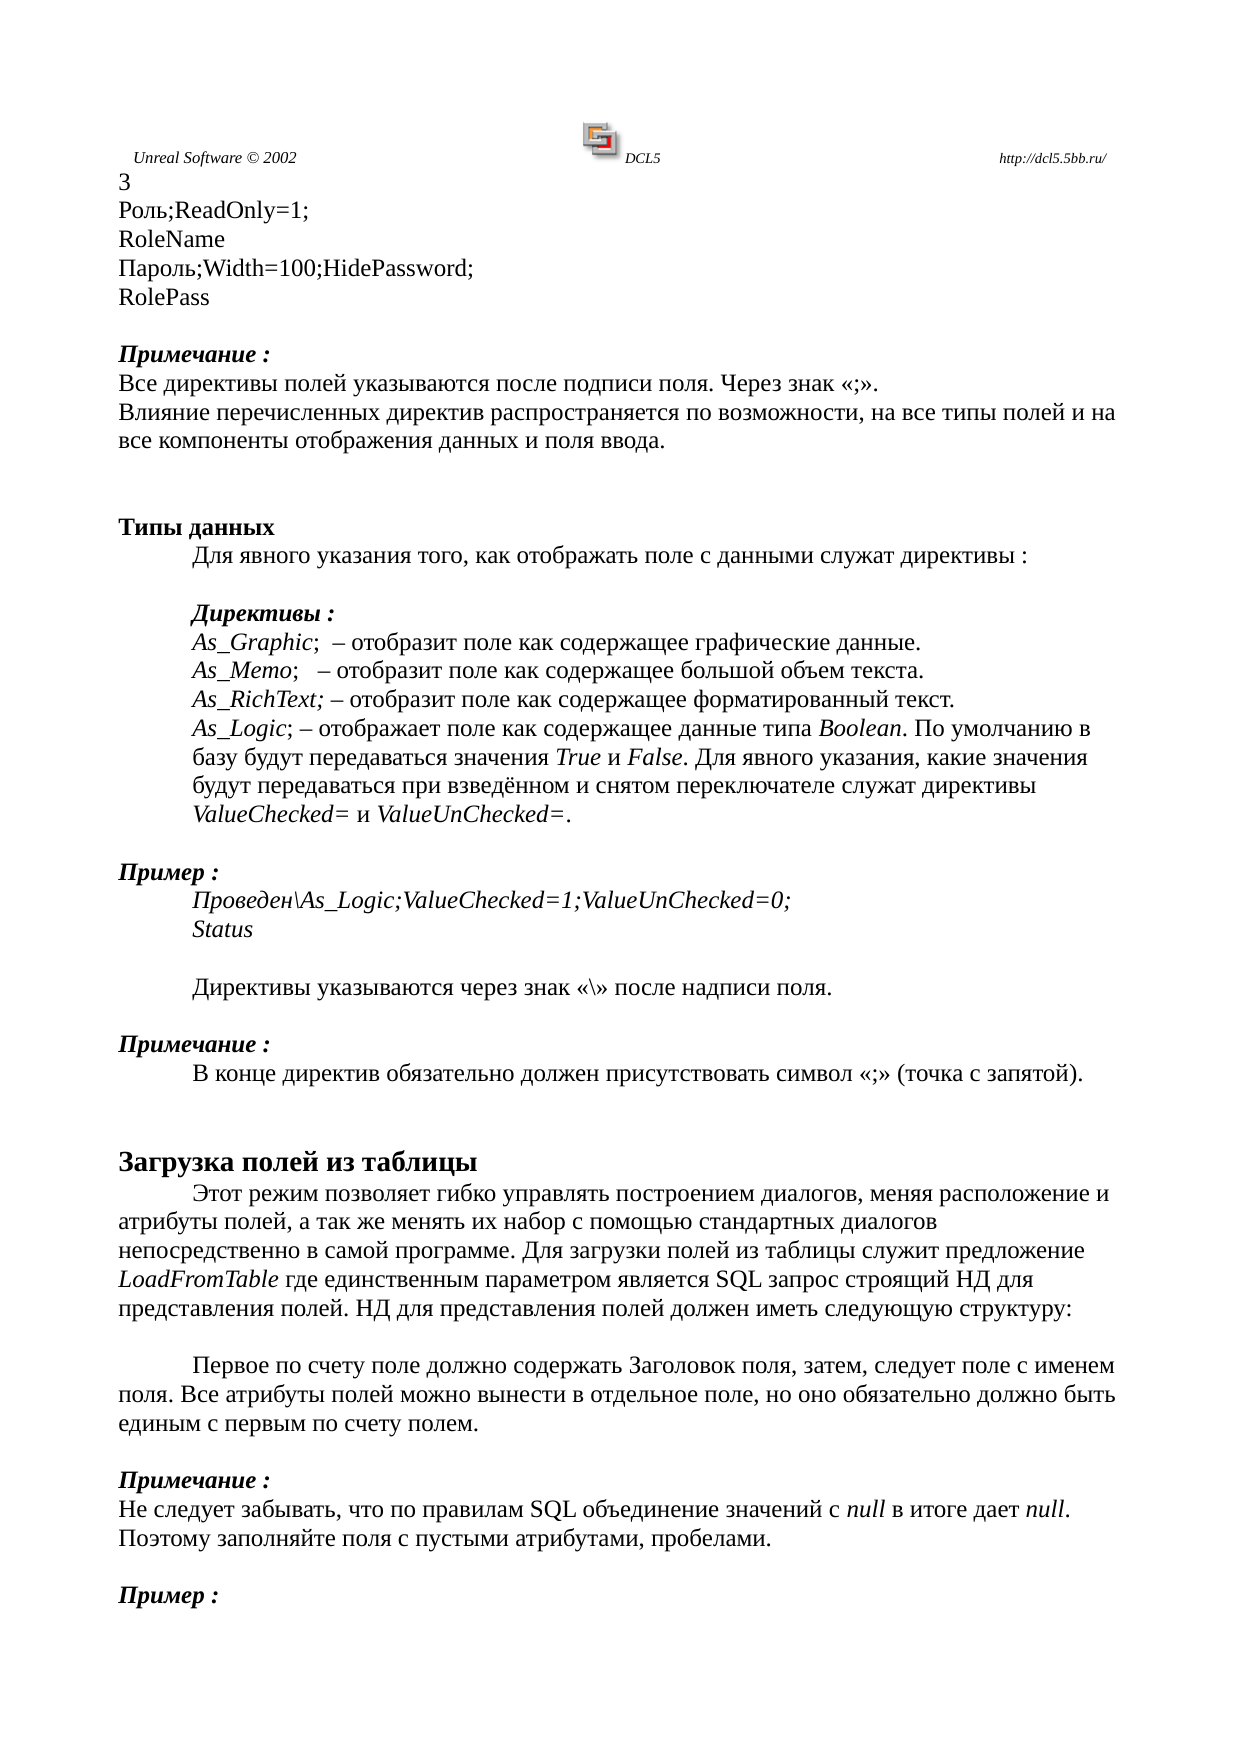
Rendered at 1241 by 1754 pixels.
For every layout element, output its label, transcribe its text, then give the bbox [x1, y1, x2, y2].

text Роль;ReadOnly=1; [118, 195, 1122, 224]
text RoleName [118, 224, 1122, 253]
text Первое по счету поле должно содержать Заголовок поля, затем, следует поле с именем поля. Все атрибуты полей можно вынести в отдельное поле, но оно обязательно должно быть единым с первым по счету полем. [118, 1350, 1122, 1436]
text Пример : [118, 1580, 1122, 1609]
text Влияние перечисленных директив распространяется по возможности, на все типы полей и на все компоненты отображения данных и поля ввода. [118, 397, 1122, 454]
text RolePass [118, 282, 1122, 310]
text Пример : [118, 857, 1122, 885]
text Примечание : [118, 1465, 1122, 1494]
text As_Graphic; – отобразит поле как содержащее графические данные. [118, 627, 1122, 655]
text Директивы : [118, 598, 1122, 627]
text Этот режим позволяет гибко управлять построением диалогов, меняя расположение и атрибуты полей, а так же менять их набор с помощью стандартных диалогов непосредственно в самой программе. Для загрузки полей из таблицы служит предложение LoadFromTable где единственным параметром является SQL запрос строящий НД для представления полей. НД для представления полей должен иметь следующую структуру: [118, 1178, 1122, 1321]
text Для явного указания того, как отображать поле с данными служат директивы : [118, 540, 1122, 569]
text 3 [118, 167, 1122, 195]
text Примечание : [118, 1029, 1122, 1058]
picture [579, 118, 625, 164]
text Не следует забывать, что по правилам SQL объединение значений с null в итоге дает null. Поэтому заполняйте поля с пустыми атрибутами, пробелами. [118, 1494, 1122, 1551]
text As_Logic; – отображает поле как содержащее данные типа Boolean. По умолчанию в базу будут передаваться значения True и False. Для явного указания, какие значения будут передаваться при взведённом и снятом переключателе служат директивы ValueChecked= и ValueUnChecked=. [118, 713, 1122, 828]
text As_Memo; – отобразит поле как содержащее большой объем текста. [118, 655, 1122, 684]
text Директивы указываются через знак «\» после надписи поля. [118, 972, 1122, 1000]
text As_RichText; – отобразит поле как содержащее форматированный текст. [118, 684, 1122, 713]
text Примечание : [118, 339, 1122, 368]
text В конце директив обязательно должен присутствовать символ «;» (точка с запятой). [118, 1058, 1122, 1087]
text Проведен\As_Logic;ValueChecked=1;ValueUnChecked=0; [118, 885, 1122, 914]
text Типы данных [118, 512, 1122, 540]
text Пароль;Width=100;HidePassword; [118, 253, 1122, 282]
text Загрузка полей из таблицы [118, 1144, 1122, 1178]
text Status [118, 914, 1122, 943]
text Все директивы полей указываются после подписи поля. Через знак «;». [118, 368, 1122, 397]
